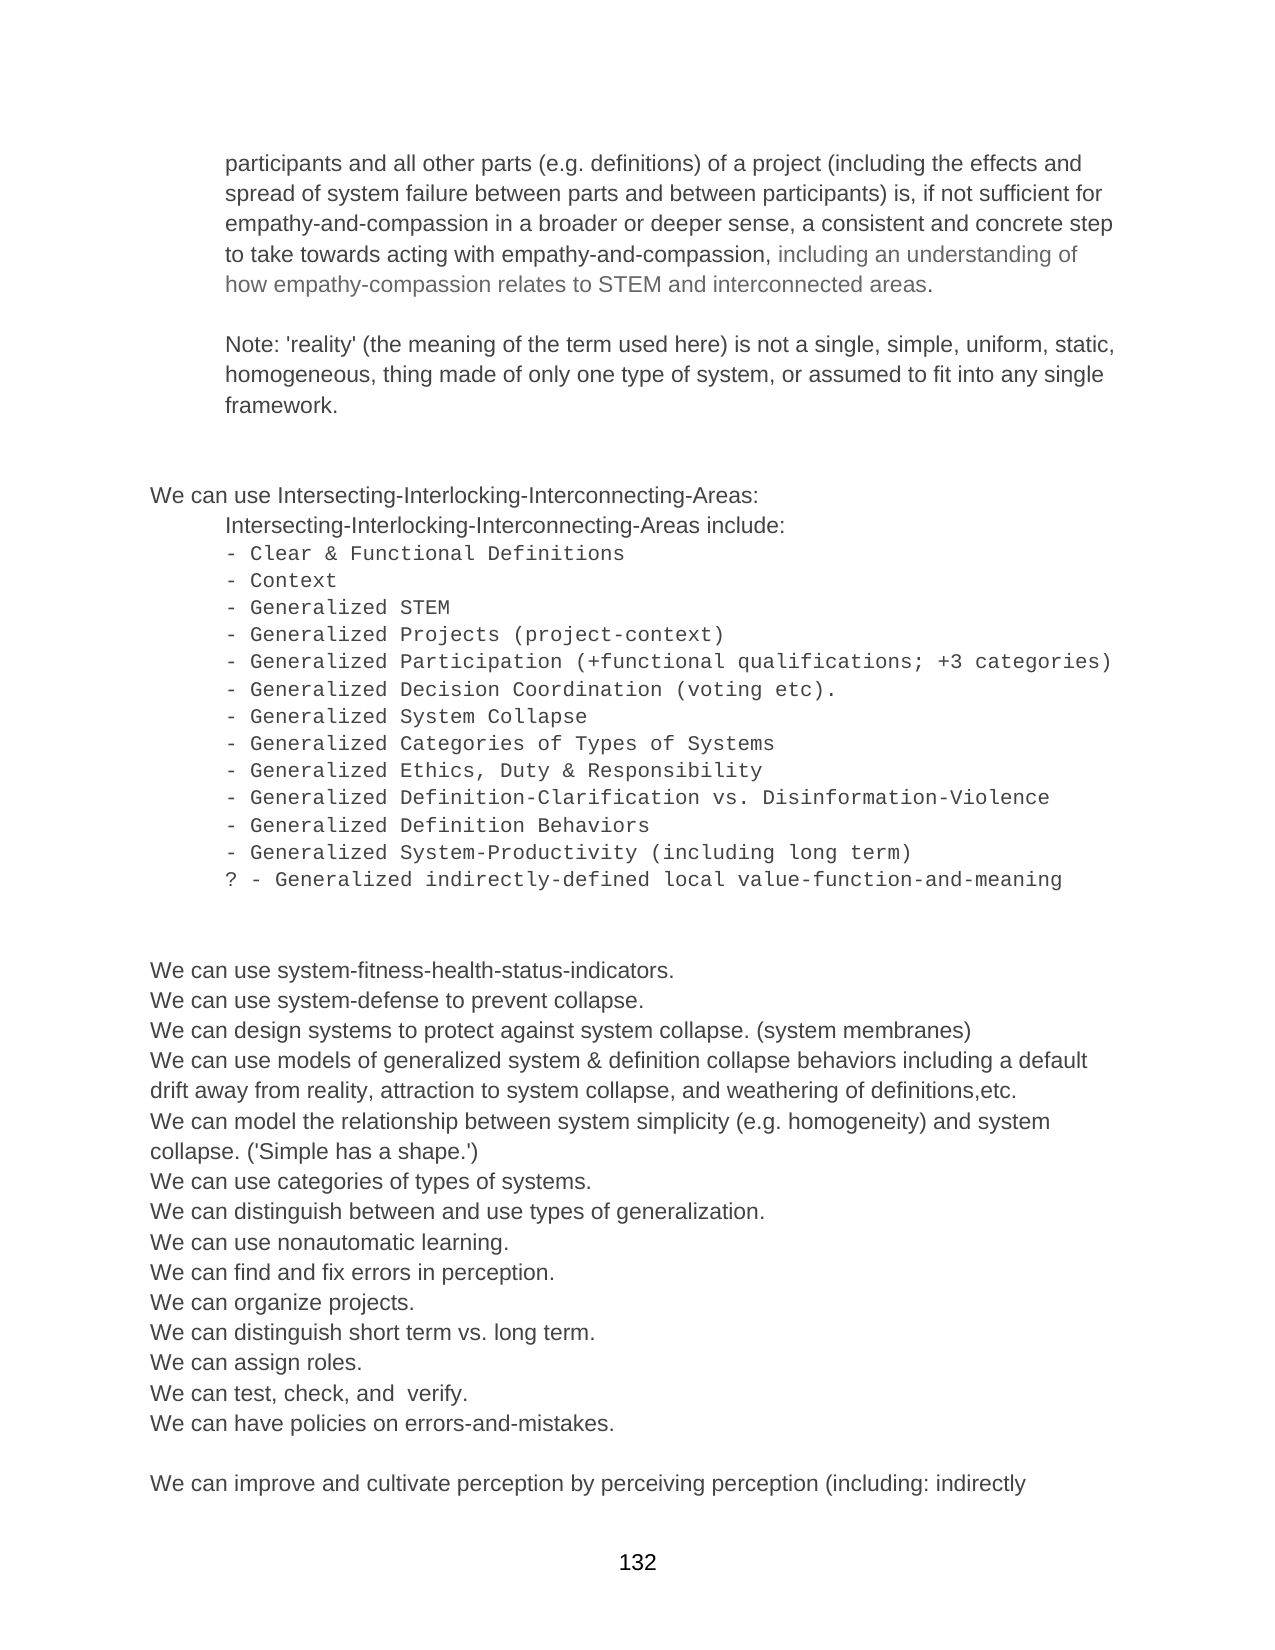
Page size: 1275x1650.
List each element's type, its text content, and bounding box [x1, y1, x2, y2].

text We can improve and cultivate perception by perceiving perception (including: indirectly [150, 1470, 1125, 1496]
text - Generalized STEM [150, 597, 1125, 621]
text We can distinguish short term vs. long term. [150, 1319, 1125, 1345]
text - Generalized Definition Behaviors [225, 814, 1125, 838]
text - Generalized Ethics, Duty & Responsibility [150, 760, 1125, 784]
text participants and all other parts (e.g. definitions) of a project (including the effects and spread of system failure between parts and between participants) is, if not sufficient for empathy-and-compassion in a broader or deeper sense, a consistent and concrete step to take towards acting with empathy-and-compassion, including an understanding of how empathy-compassion relates to STEM and interconnected areas. [225, 150, 1125, 297]
text - Generalized Participation (+functional qualifications; +3 categories) [150, 651, 1125, 675]
text We can assign roles. [150, 1349, 1125, 1376]
text Note: 'reality' (the meaning of the term used here) is not a single, simple, uniform, static, homogeneous, thing made of only one type of system, or assumed to fit into any single framework. [225, 331, 1125, 418]
text We can use system-defense to prevent collapse. [150, 987, 1125, 1013]
text - Generalized System Collapse [150, 706, 1125, 729]
text We can find and fix errors in perception. [150, 1259, 1125, 1285]
text - Generalized Definition-Clarification vs. Disinformation-Violence [225, 787, 1125, 811]
text We can have policies on errors-and-mistakes. [150, 1410, 1125, 1436]
text We can use categories of types of systems. [150, 1168, 1125, 1194]
text - Generalized Projects (project-context) [150, 624, 1125, 648]
text We can use Intersecting-Interlocking-Interconnecting-Areas: [150, 482, 1125, 509]
text Intersecting-Interlocking-Interconnecting-Areas include: [150, 512, 1125, 539]
text We can model the relationship between system simplicity (e.g. homogeneity) and system collapse. ('Simple has a shape.') [150, 1108, 1125, 1164]
text - Context [150, 570, 1125, 593]
text We can use system-fitness-health-status-indicators. [150, 957, 1125, 983]
text We can organize projects. [150, 1289, 1125, 1315]
text We can use nonautomatic learning. [150, 1228, 1125, 1255]
text - Generalized System-Productivity (including long term) [225, 842, 1125, 865]
text ? - Generalized indirectly-defined local value-function-and-meaning [225, 869, 1125, 893]
text We can use models of generalized system & definition collapse behaviors including a default drift away from reality, attraction to system collapse, and weathering of definitions,etc. [150, 1047, 1125, 1104]
text - Clear & Functional Definitions [150, 543, 1125, 566]
text We can distinguish between and use types of generalization. [150, 1198, 1125, 1224]
text We can design systems to protect against system collapse. (system membranes) [150, 1017, 1125, 1043]
text - Generalized Decision Coordination (voting etc). [150, 679, 1125, 702]
text We can test, check, and verify. [150, 1379, 1125, 1406]
text - Generalized Categories of Types of Systems [150, 733, 1125, 757]
